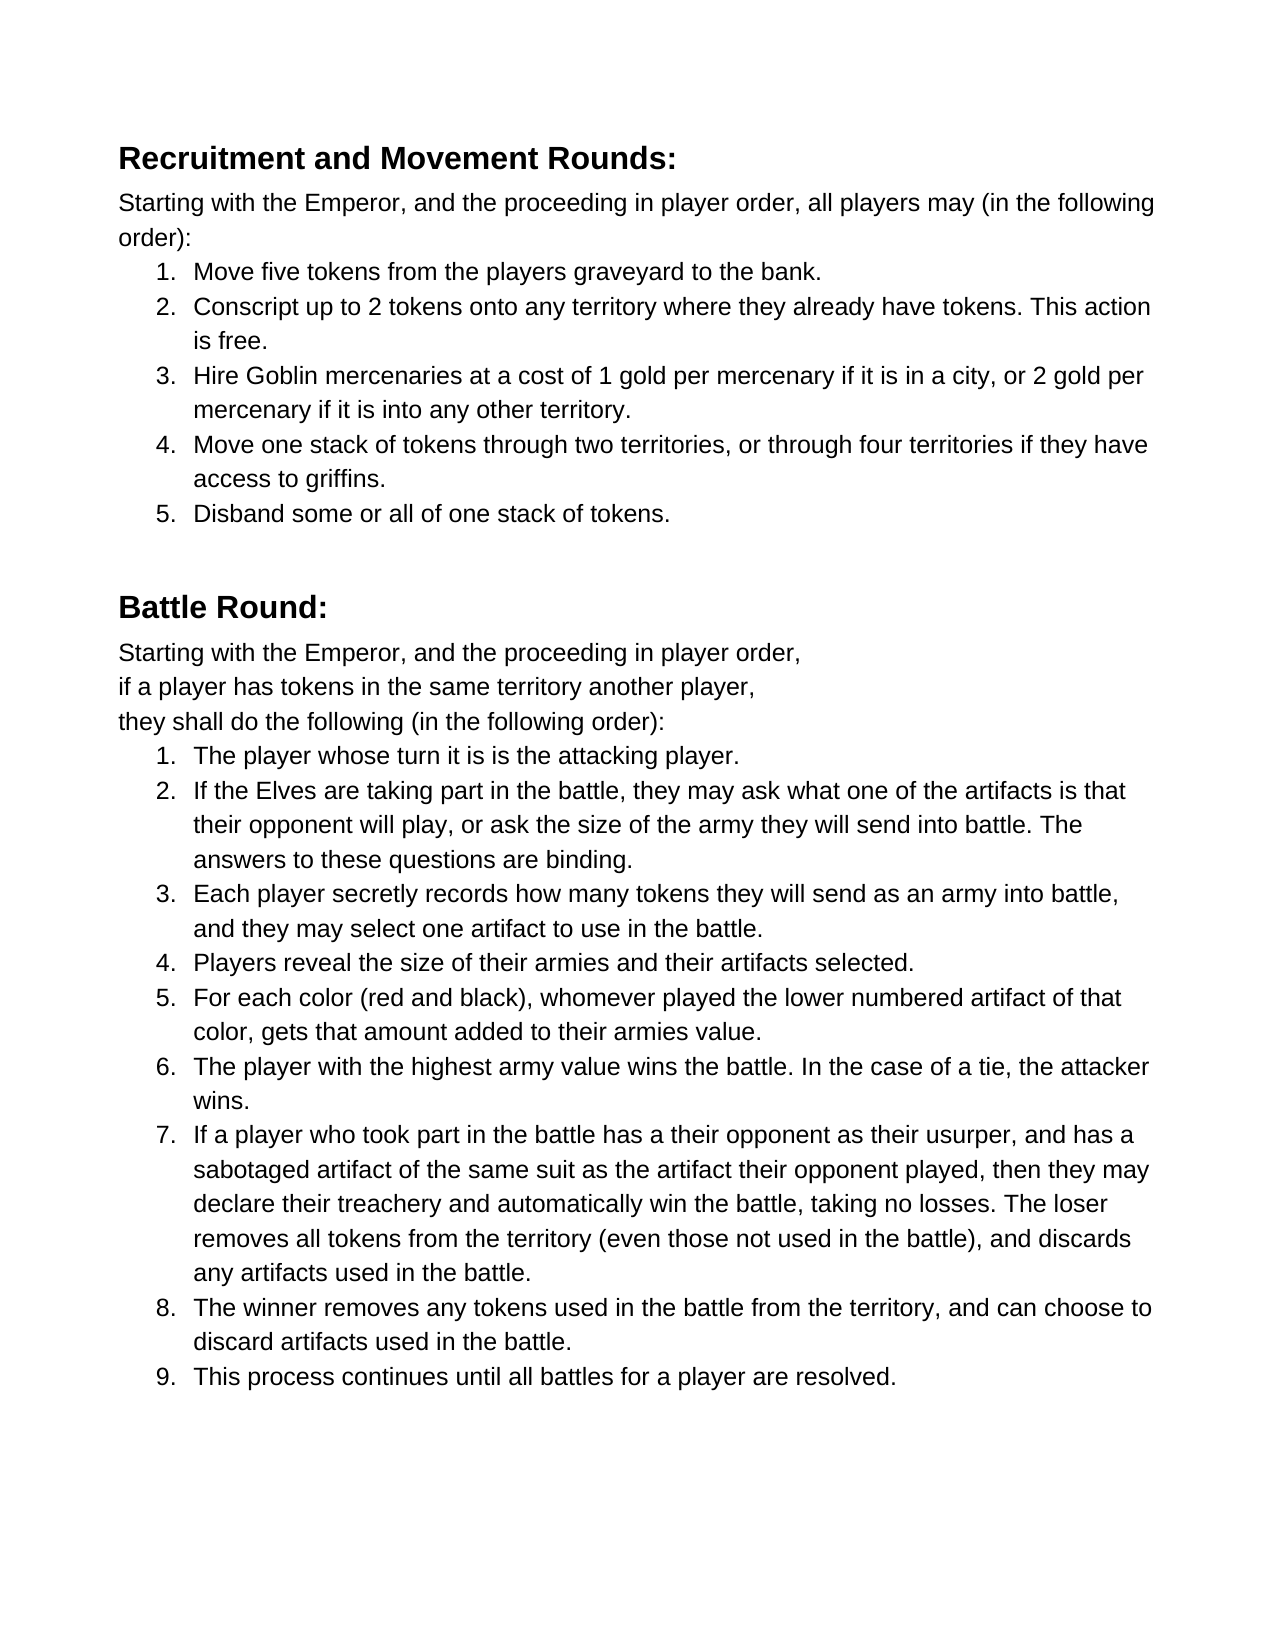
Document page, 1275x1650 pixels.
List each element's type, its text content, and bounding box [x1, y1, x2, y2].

text they shall do the following (in the following order): [118, 707, 1157, 736]
list Players reveal the size of their armies and their artifacts selected. [156, 948, 1157, 977]
list If a player who took part in the battle has a their opponent as their usurper, and has a sabotaged artifact of the same suit as the artifact their opponent played, then they may declare their treachery and automatically win the battle, taking no losses. The loser removes all tokens from the territory (even those not used in the battle), and discards any artifacts used in the battle. [156, 1121, 1157, 1287]
list The player with the highest army value wins the battle. In the case of a tie, the attacker wins. [156, 1052, 1157, 1115]
text if a player has tokens in the same territory another player, [118, 672, 1157, 701]
list The winner removes any tokens used in the battle from the territory, and can choose to discard artifacts used in the battle. [156, 1293, 1157, 1356]
list Conscript up to 2 tokens onto any territory where they already have tokens. This action is free. [156, 292, 1157, 355]
list Hire Goblin mercenaries at a cost of 1 gold per mercenary if it is in a city, or 2 gold per mercenary if it is into any other territory. [156, 361, 1157, 424]
text Starting with the Emperor, and the proceeding in player order, [118, 638, 1157, 667]
text Starting with the Emperor, and the proceeding in player order, all players may (in the following order): [118, 188, 1157, 252]
list Each player secretly records how many tokens they will send as an army into battle, and they may select one artifact to use in the battle. [156, 879, 1157, 942]
list Move one stack of tokens through two territories, or through four territories if they have access to griffins. [156, 430, 1157, 493]
list This process continues until all battles for a player are resolved. [156, 1362, 1157, 1391]
list For each color (red and black), whomever played the lower numbered artifact of that color, gets that amount added to their armies value. [156, 983, 1157, 1046]
subtitle Recruitment and Movement Rounds: [118, 139, 1157, 176]
list Disband some or all of one stack of tokens. [156, 499, 1157, 527]
subtitle Battle Round: [118, 588, 1157, 625]
list If the Elves are taking part in the battle, they may ask what one of the artifacts is that their opponent will play, or ask the size of the army they will send into battle. The answers to these questions are binding. [156, 776, 1157, 873]
list The player whose turn it is is the attacking player. [156, 741, 1157, 770]
list Move five tokens from the players graveyard to the bank. [156, 257, 1157, 286]
